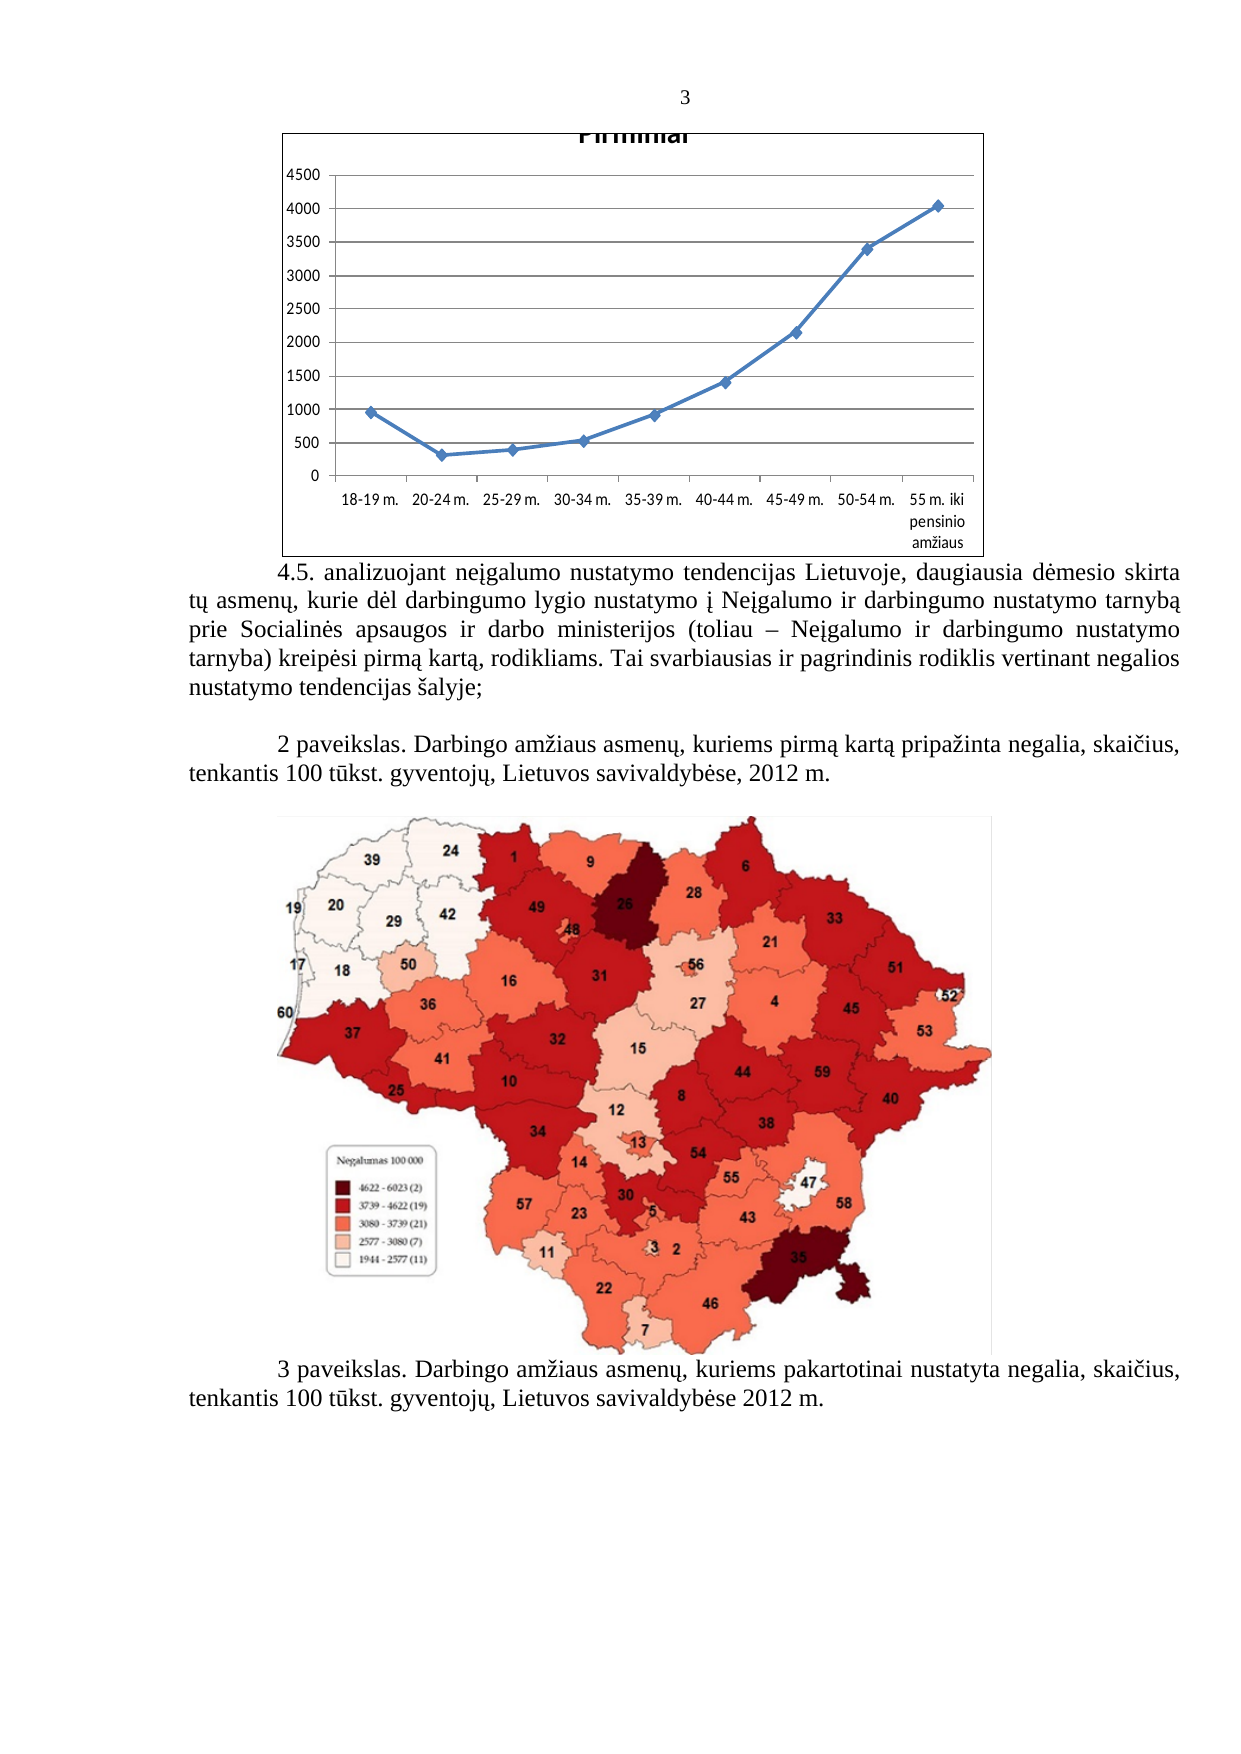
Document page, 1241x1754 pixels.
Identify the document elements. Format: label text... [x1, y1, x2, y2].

text 4.5. analizuojant neįgalumo nustatymo tendencijas Lietuvoje, daugiausia dėmesio skirta tų asmenų, kurie dėl darbingumo lygio nustatymo į Neįgalumo ir darbingumo nustatymo tarnybą prie Socialinės apsaugos ir darbo ministerijos (toliau – Neįgalumo ir darbingumo nustatymo tarnyba) kreipėsi pirmą kartą, rodikliams. Tai svarbiausias ir pagrindinis rodiklis vertinant negalios nustatymo tendencijas šalyje; [188, 557, 1181, 700]
text 3 paveikslas. Darbingo amžiaus asmenų, kuriems pakartotinai nustatyta negalia, skaičius, tenkantis 100 tūkst. gyventojų, Lietuvos savivaldybėse 2012 m. [188, 1354, 1181, 1412]
text 2 paveikslas. Darbingo amžiaus asmenų, kuriems pirmą kartą pripažinta negalia, skaičius, tenkantis 100 tūkst. gyventojų, Lietuvos savivaldybėse, 2012 m. [188, 729, 1181, 787]
